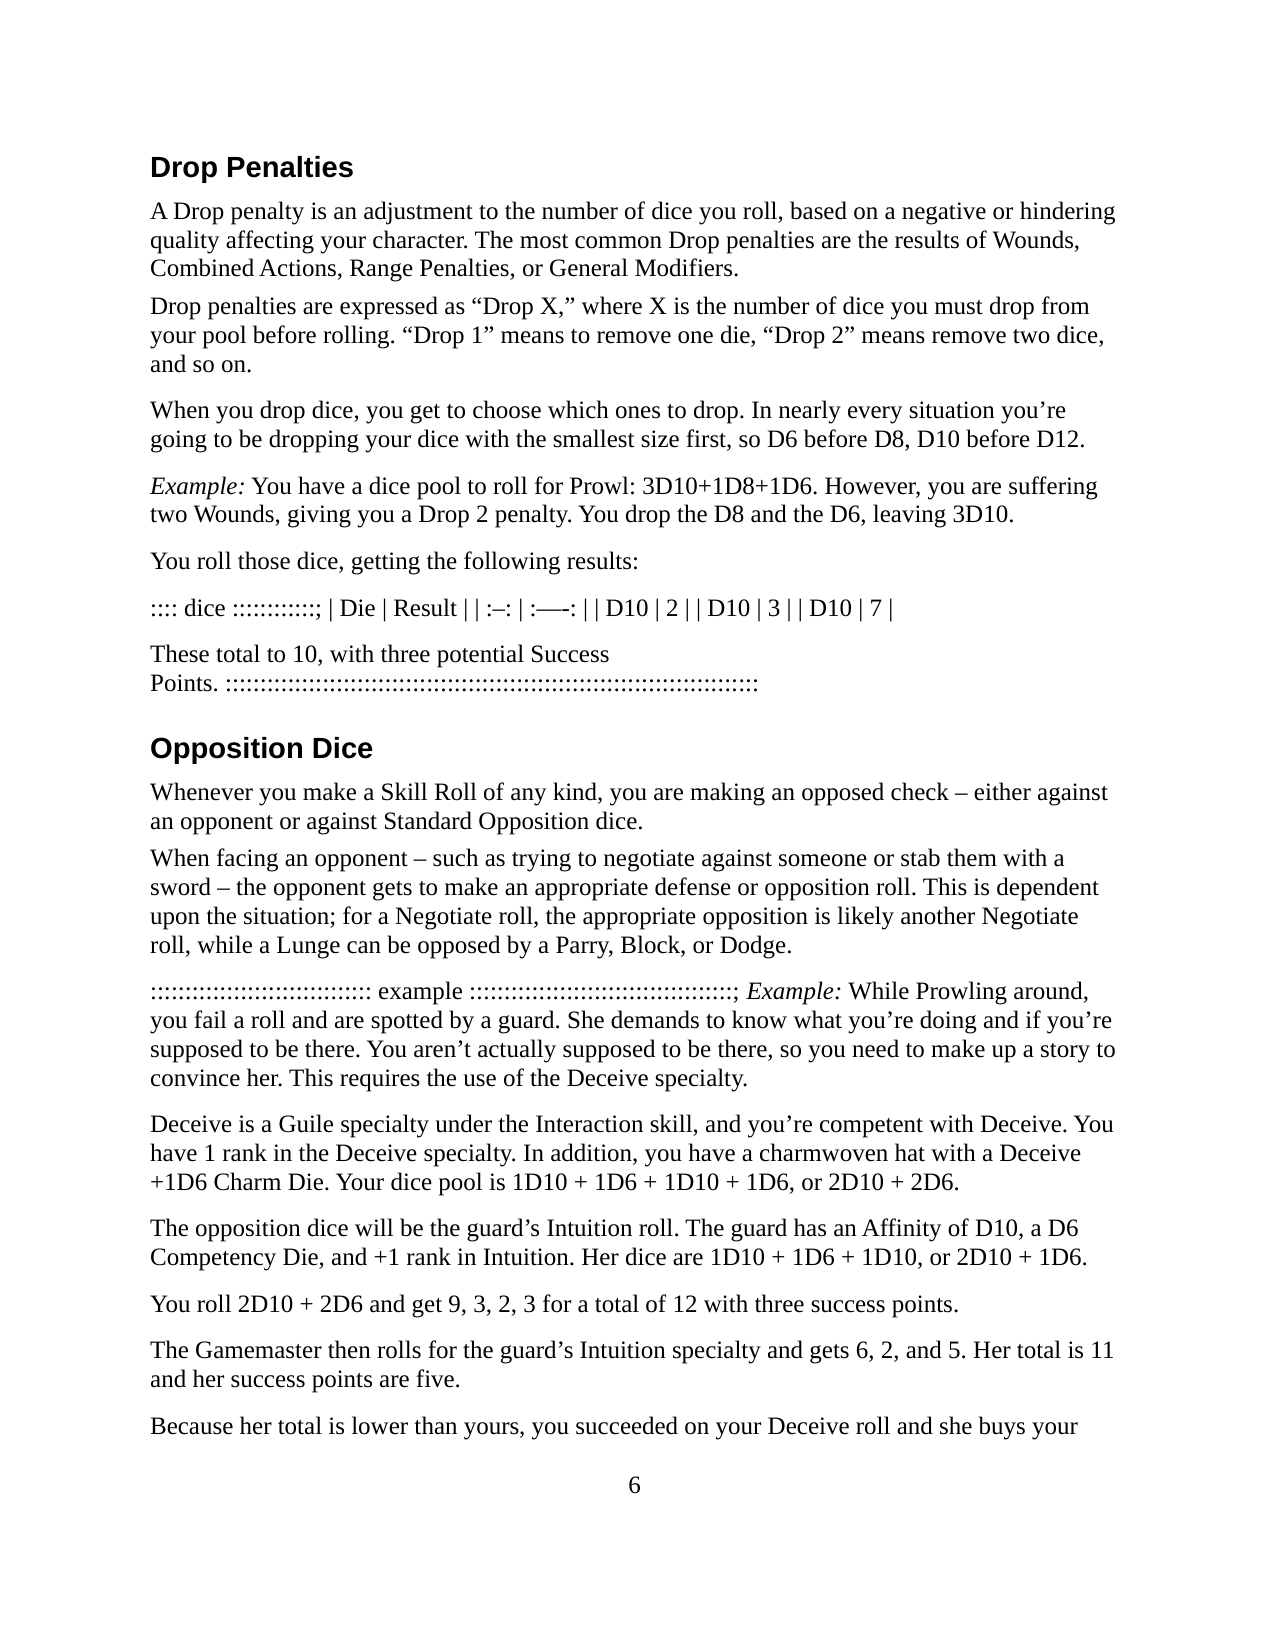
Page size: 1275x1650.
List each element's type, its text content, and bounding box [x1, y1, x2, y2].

text When facing an opponent – such as trying to negotiate against someone or stab them with a sword – the opponent gets to make an appropriate defense or opposition roll. This is dependent upon the situation; for a Negotiate roll, the appropriate opposition is likely another Negotiate roll, while a Lunge can be opposed by a Parry, Block, or Dodge. [150, 843, 1125, 958]
text Example: You have a dice pool to roll for Prowl: 3D10+1D8+1D6. However, you are suffering two Wounds, giving you a Drop 2 penalty. You drop the D8 and the D6, leaving 3D10. [150, 471, 1125, 528]
text You roll those dice, getting the following results: [150, 546, 1125, 575]
text These total to 10, with three potential Success Points. ::::::::::::::::::::::::::::::::::::::::::::::::::::::::::::::::::::::::::::: [150, 639, 1125, 697]
text Whenever you make a Skill Roll of any kind, you are making an opposed check – either against an opponent or against Standard Opposition dice. [150, 777, 1125, 834]
subtitle Opposition Dice [150, 731, 1125, 764]
text When you drop dice, you get to choose which ones to drop. In nearly every situation you’re going to be dropping your dice with the smallest size first, so D6 before D8, D10 before D12. [150, 395, 1125, 453]
text A Drop penalty is an adjustment to the number of dice you roll, based on a negative or hindering quality affecting your character. The most common Drop penalties are the results of Wounds, Combined Actions, Range Penalties, or General Modifiers. [150, 196, 1125, 282]
text :::: dice ::::::::::::; | Die | Result | | :–: | :—-: | | D10 | 2 | | D10 | 3 | | D10 | 7 | [150, 593, 1125, 622]
text Drop penalties are expressed as “Drop X,” where X is the number of dice you must drop from your pool before rolling. “Drop 1” means to remove one die, “Drop 2” means remove two dice, and so on. [150, 291, 1125, 377]
text Because her total is lower than yours, you succeeded on your Deceive roll and she buys your [150, 1411, 1125, 1440]
text The opposition dice will be the guard’s Intuition roll. The guard has an Affinity of D10, a D6 Competency Die, and +1 rank in Intuition. Her dice are 1D10 + 1D6 + 1D10, or 2D10 + 1D6. [150, 1213, 1125, 1271]
text Deceive is a Guile specialty under the Interaction skill, and you’re competent with Deceive. You have 1 rank in the Deceive specialty. In addition, you have a charmwoven hat with a Deceive +1D6 Charm Die. Your dice pool is 1D10 + 1D6 + 1D10 + 1D6, or 2D10 + 2D6. [150, 1109, 1125, 1196]
subtitle Drop Penalties [150, 150, 1125, 183]
text You roll 2D10 + 2D6 and get 9, 3, 2, 3 for a total of 12 with three success points. [150, 1289, 1125, 1318]
text :::::::::::::::::::::::::::::::: example ::::::::::::::::::::::::::::::::::::::; Example: While Prowling around, you fail a roll and are spotted by a guard. She demands to know what you’re doing and if you’re supposed to be there. You aren’t actually supposed to be there, so you need to make up a story to convince her. This requires the use of the Deceive specialty. [150, 976, 1125, 1091]
text The Gamemaster then rolls for the guard’s Intuition specialty and gets 6, 2, and 5. Her total is 11 and her success points are five. [150, 1336, 1125, 1393]
